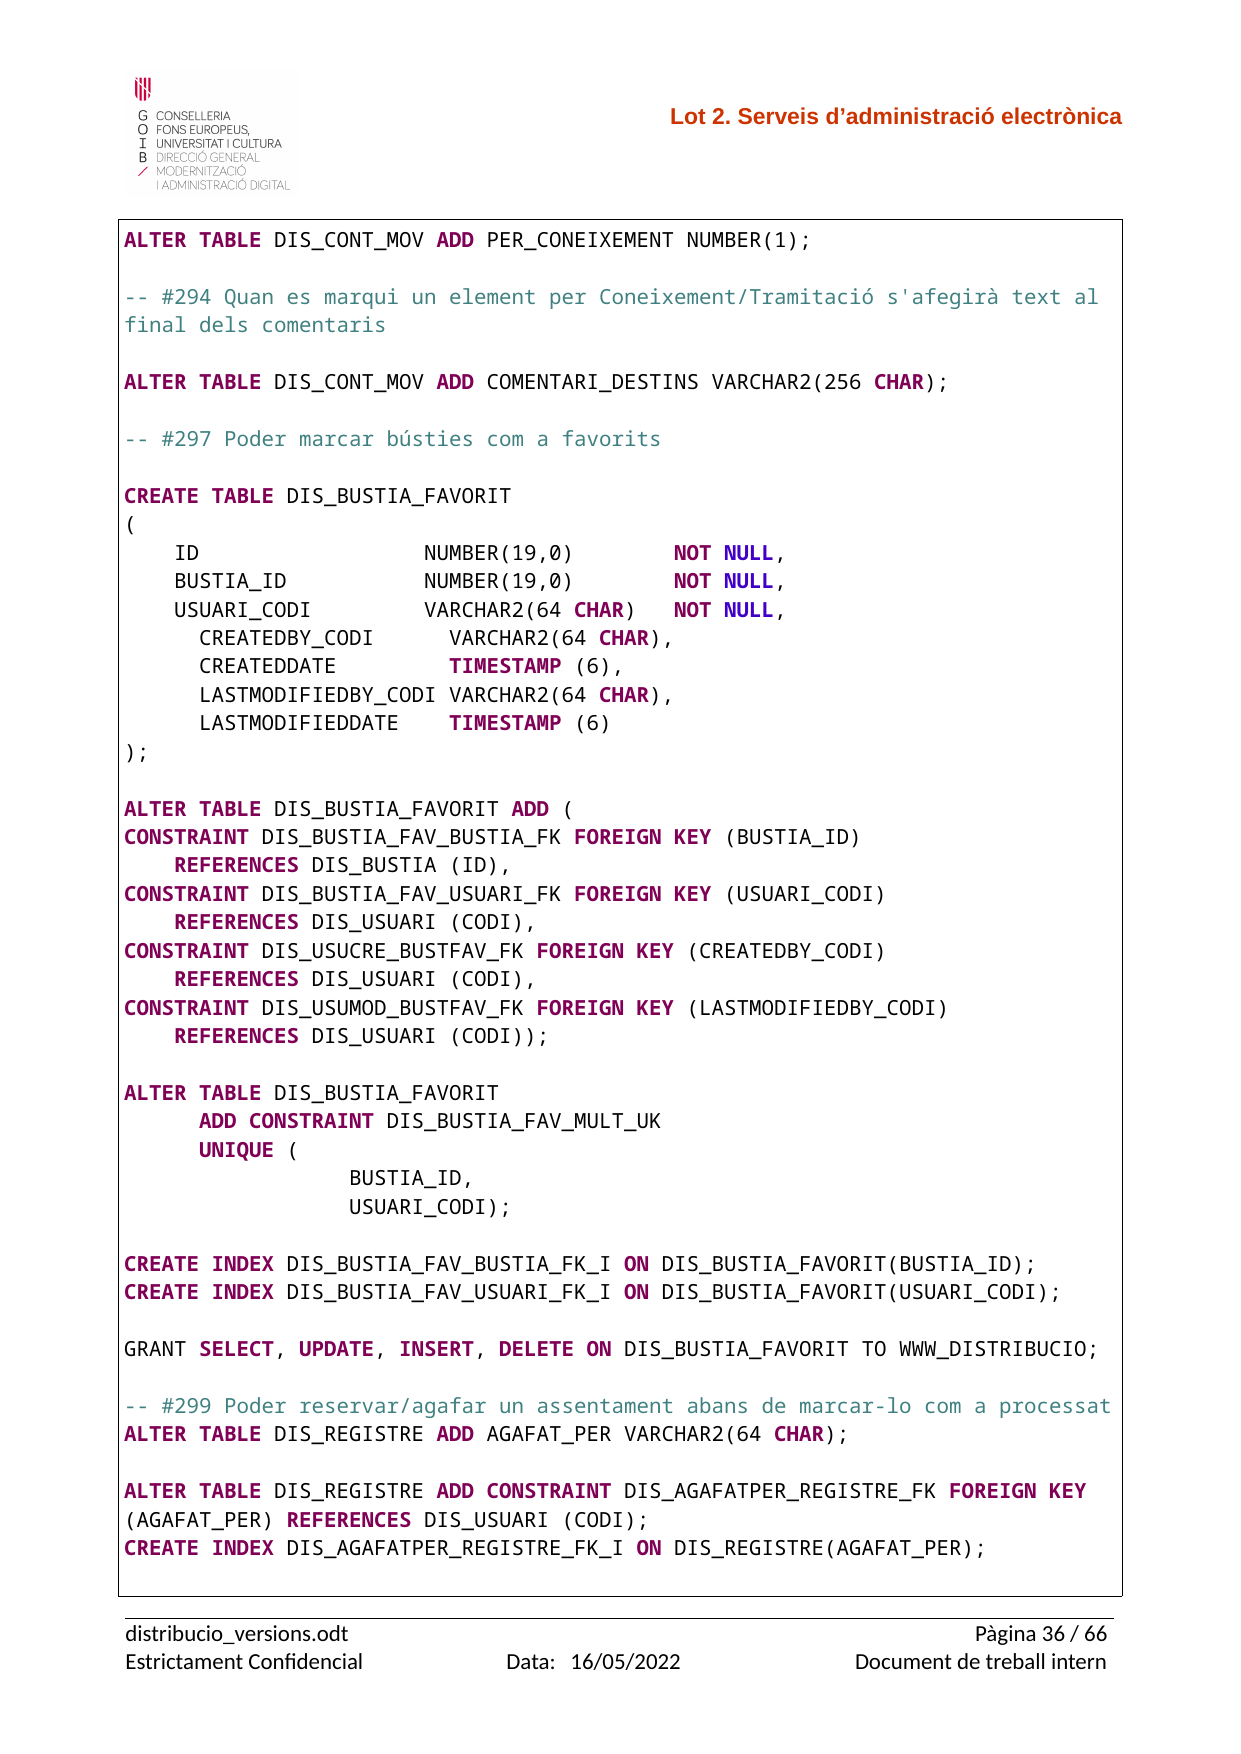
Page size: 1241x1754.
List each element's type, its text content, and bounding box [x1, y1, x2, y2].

picture [126, 70, 299, 197]
table_header ALTER TABLE DIS_CONT_MOV ADD PER_CONEIXEMENT NUMBER(1); -- #294 Quan es marqui un element per Coneixement/Tramitació s'afegirà text al final dels comentaris ALTER TABLE DIS_CONT_MOV ADD COMENTARI_DESTINS VARCHAR2(256 CHAR); -- #297 Poder marcar bústies com a favorits CREATE TABLE DIS_BUSTIA_FAVORIT ( ID NUMBER(19,0) NOT NULL, BUSTIA_ID NUMBER(19,0) NOT NULL, USUARI_CODI VARCHAR2(64 CHAR) NOT NULL, CREATEDBY_CODI VARCHAR2(64 CHAR), CREATEDDATE TIMESTAMP (6), LASTMODIFIEDBY_CODI VARCHAR2(64 CHAR), LASTMODIFIEDDATE TIMESTAMP (6) ); ALTER TABLE DIS_BUSTIA_FAVORIT ADD ( CONSTRAINT DIS_BUSTIA_FAV_BUSTIA_FK FOREIGN KEY (BUSTIA_ID) REFERENCES DIS_BUSTIA (ID), CONSTRAINT DIS_BUSTIA_FAV_USUARI_FK FOREIGN KEY (USUARI_CODI) REFERENCES DIS_USUARI (CODI), CONSTRAINT DIS_USUCRE_BUSTFAV_FK FOREIGN KEY (CREATEDBY_CODI) REFERENCES DIS_USUARI (CODI), CONSTRAINT DIS_USUMOD_BUSTFAV_FK FOREIGN KEY (LASTMODIFIEDBY_CODI) REFERENCES DIS_USUARI (CODI)); ALTER TABLE DIS_BUSTIA_FAVORIT ADD CONSTRAINT DIS_BUSTIA_FAV_MULT_UK UNIQUE ( BUSTIA_ID, USUARI_CODI); CREATE INDEX DIS_BUSTIA_FAV_BUSTIA_FK_I ON DIS_BUSTIA_FAVORIT(BUSTIA_ID); CREATE INDEX DIS_BUSTIA_FAV_USUARI_FK_I ON DIS_BUSTIA_FAVORIT(USUARI_CODI); GRANT SELECT, UPDATE, INSERT, DELETE ON DIS_BUSTIA_FAVORIT TO WWW_DISTRIBUCIO; -- #299 Poder reservar/agafar un assentament abans de marcar-lo com a processat ALTER TABLE DIS_REGISTRE ADD AGAFAT_PER VARCHAR2(64 CHAR); ALTER TABLE DIS_REGISTRE ADD CONSTRAINT DIS_AGAFATPER_REGISTRE_FK FOREIGN KEY (AGAFAT_PER) REFERENCES DIS_USUARI (CODI); CREATE INDEX DIS_AGAFATPER_REGISTRE_FK_I ON DIS_REGISTRE(AGAFAT_PER); [119, 220, 1122, 1596]
